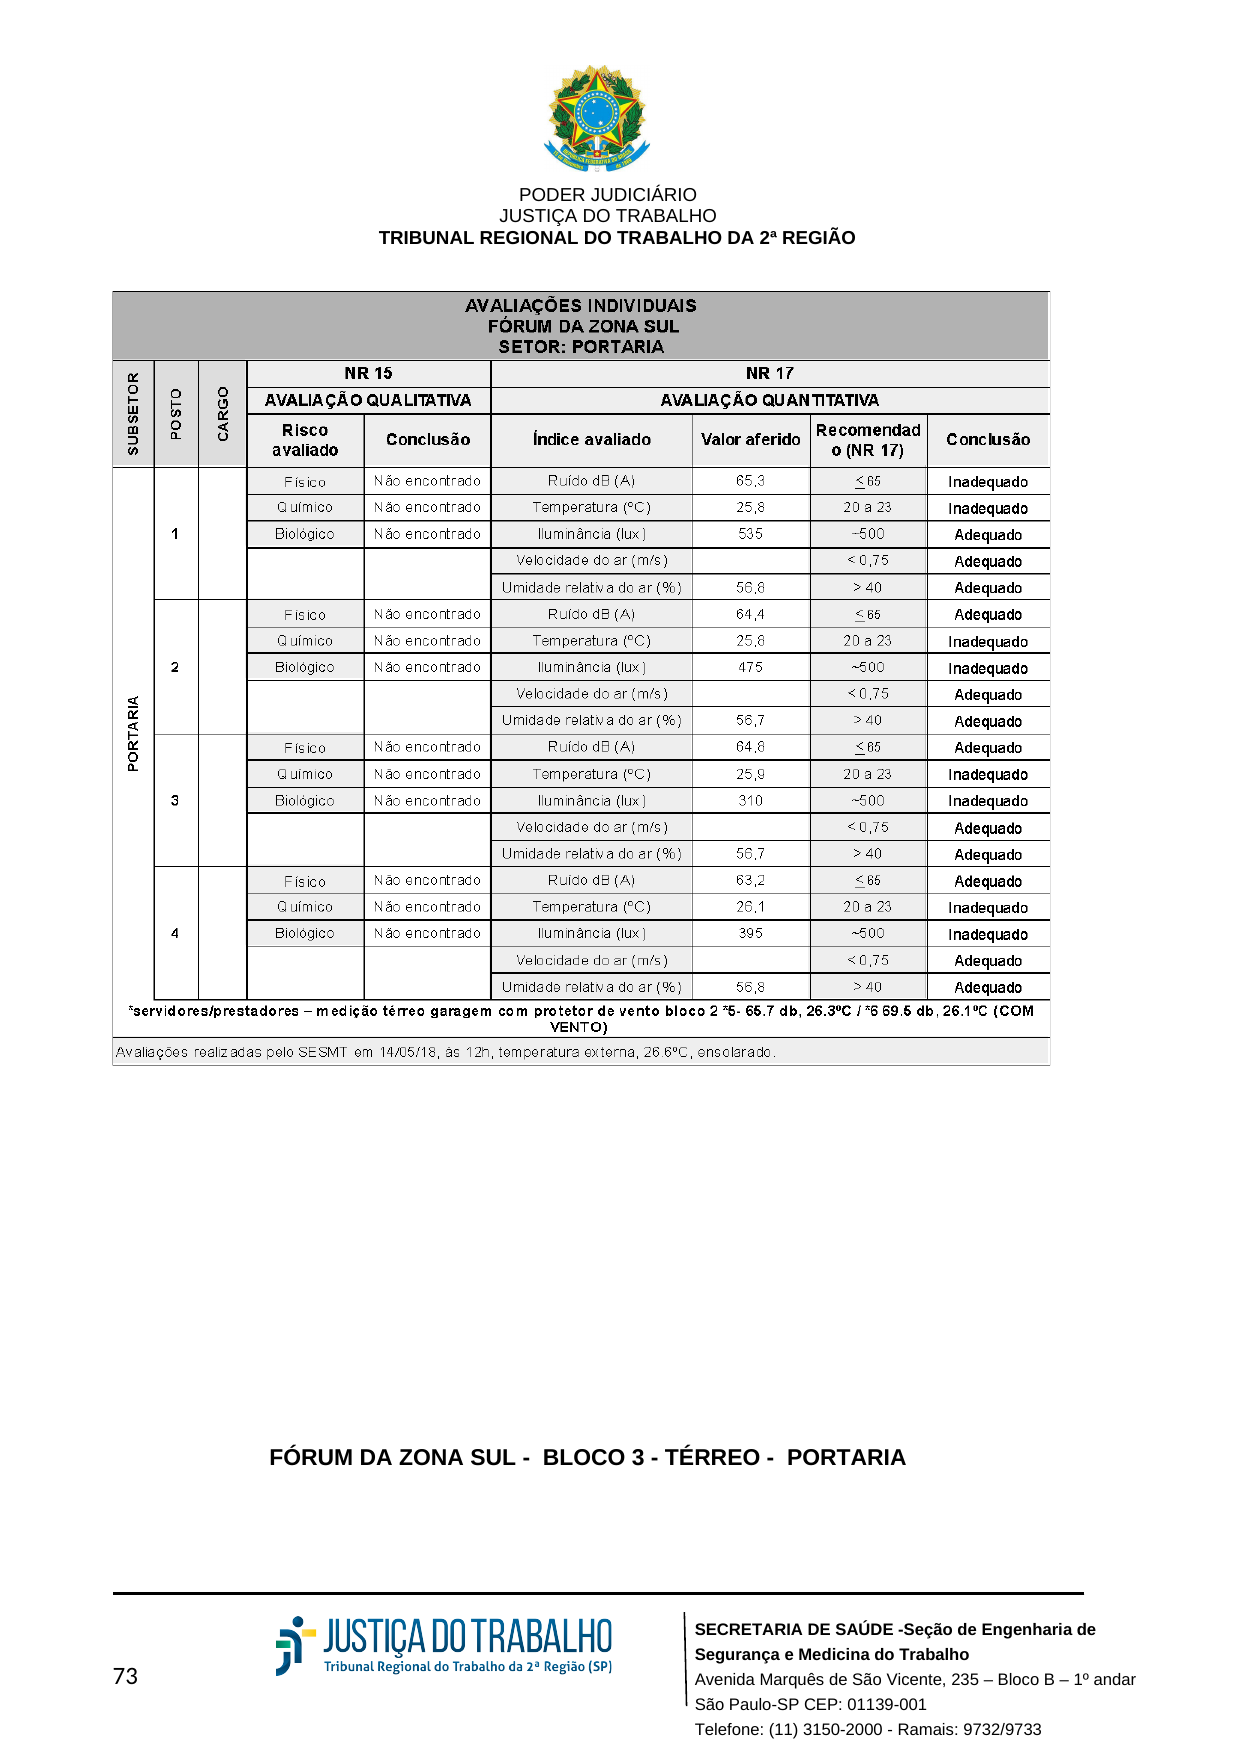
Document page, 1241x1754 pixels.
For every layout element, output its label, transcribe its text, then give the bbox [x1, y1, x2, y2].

table_header [113, 1081, 1063, 1356]
picture [112, 291, 1051, 1071]
picture [276, 1616, 612, 1676]
picture [543, 65, 650, 172]
table_header FÓRUM DA ZONA SUL - BLOCO 3 - TÉRREO - PORTARIA [113, 1417, 1063, 1470]
